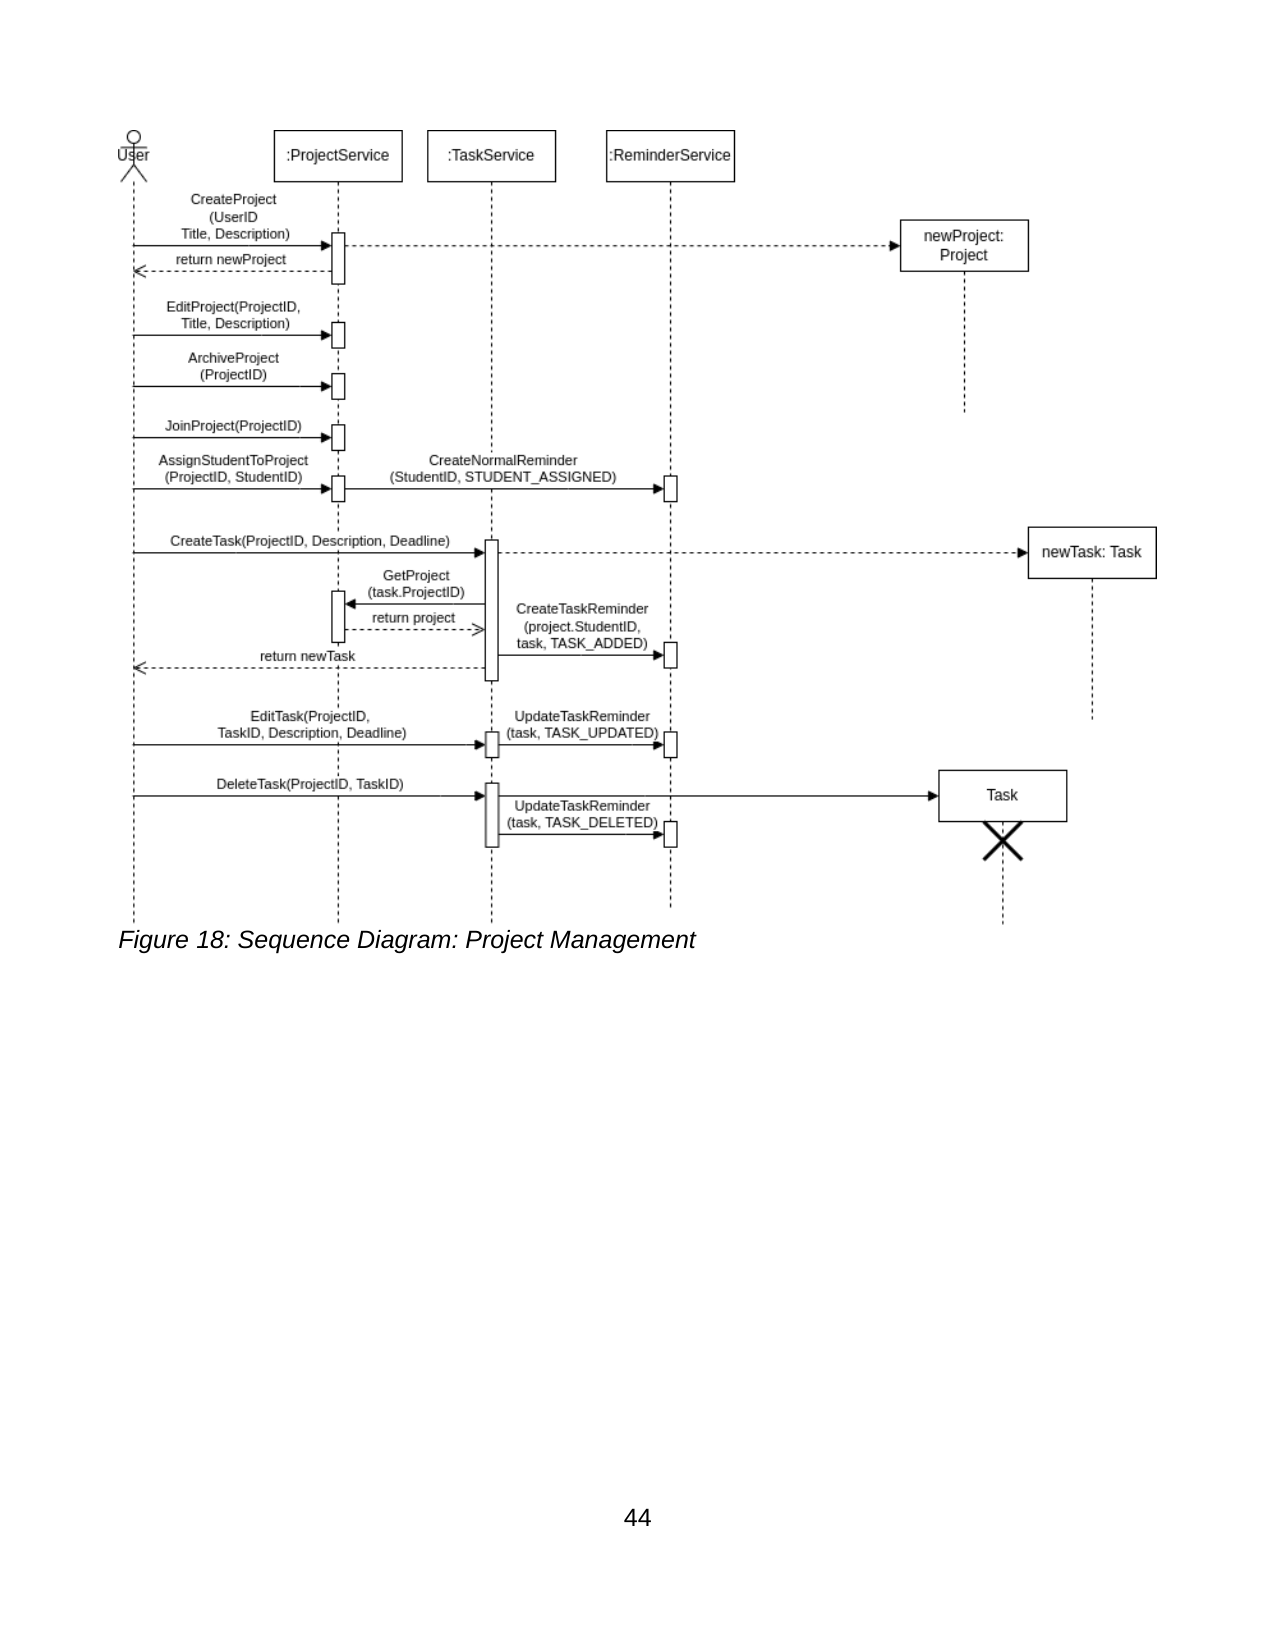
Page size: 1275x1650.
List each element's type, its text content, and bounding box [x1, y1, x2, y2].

text Figure 18: Sequence Diagram: Project Management [118, 926, 1157, 954]
picture [118, 130, 1157, 926]
